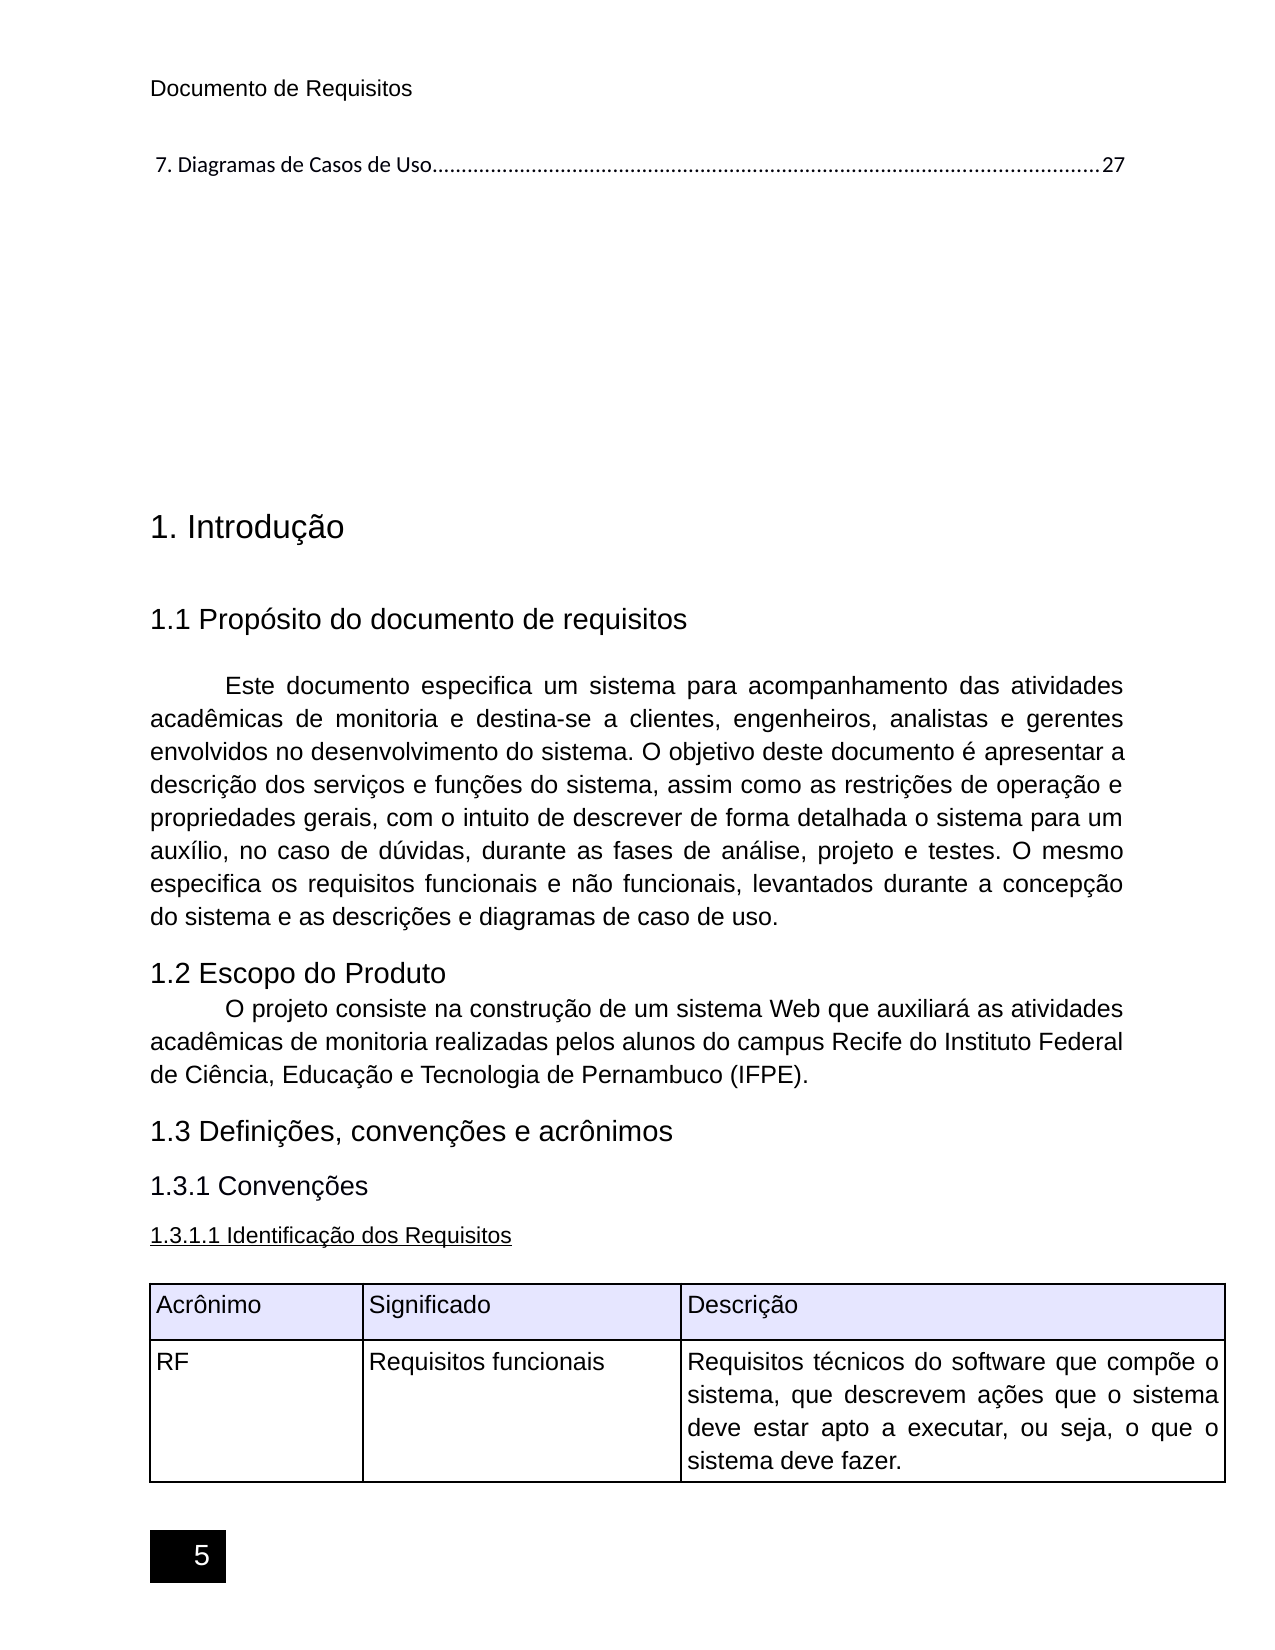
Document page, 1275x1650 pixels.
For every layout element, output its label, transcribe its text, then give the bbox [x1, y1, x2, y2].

table_cell RF [151, 1341, 362, 1481]
table_header Descrição [682, 1285, 1224, 1339]
text 7. Diagramas de Casos de Uso 27 [150, 150, 1125, 178]
text O projeto consiste na construção de um sistema Web que auxiliará as atividades acadêmicas de monitoria realizadas pelos alunos do campus Recife do Instituto Federal de Ciência, Educação e Tecnologia de Pernambuco (IFPE). [150, 994, 1125, 1089]
table_header Significado [364, 1285, 680, 1339]
subtitle 1.3.1.1 Identificação dos Requisitos [150, 1222, 1125, 1248]
subtitle 1.3.1 Convenções [150, 1169, 1125, 1201]
subtitle 1.3 Definições, convenções e acrônimos [150, 1114, 1125, 1148]
text Este documento especifica um sistema para acompanhamento das atividades acadêmicas de monitoria e destina-se a clientes, engenheiros, analistas e gerentes envolvidos no desenvolvimento do sistema. O objetivo deste documento é apresentar a descrição dos serviços e funções do sistema, assim como as restrições de operação e propriedades gerais, com o intuito de descrever de forma detalhada o sistema para um auxílio, no caso de dúvidas, durante as fases de análise, projeto e testes. O mesmo especifica os requisitos funcionais e não funcionais, levantados durante a concepção do sistema e as descrições e diagramas de caso de uso. [150, 671, 1125, 931]
subtitle 1.2 Escopo do Produto [150, 956, 1125, 989]
table_cell Requisitos funcionais [364, 1341, 680, 1481]
table_header Acrônimo [151, 1285, 362, 1339]
table_cell Requisitos técnicos do software que compõe o sistema, que descrevem ações que o sistema deve estar apto a executar, ou seja, o que o sistema deve fazer. [682, 1341, 1224, 1481]
subtitle 1. Introdução [150, 507, 1125, 545]
subtitle 1.1 Propósito do documento de requisitos [150, 602, 1125, 636]
